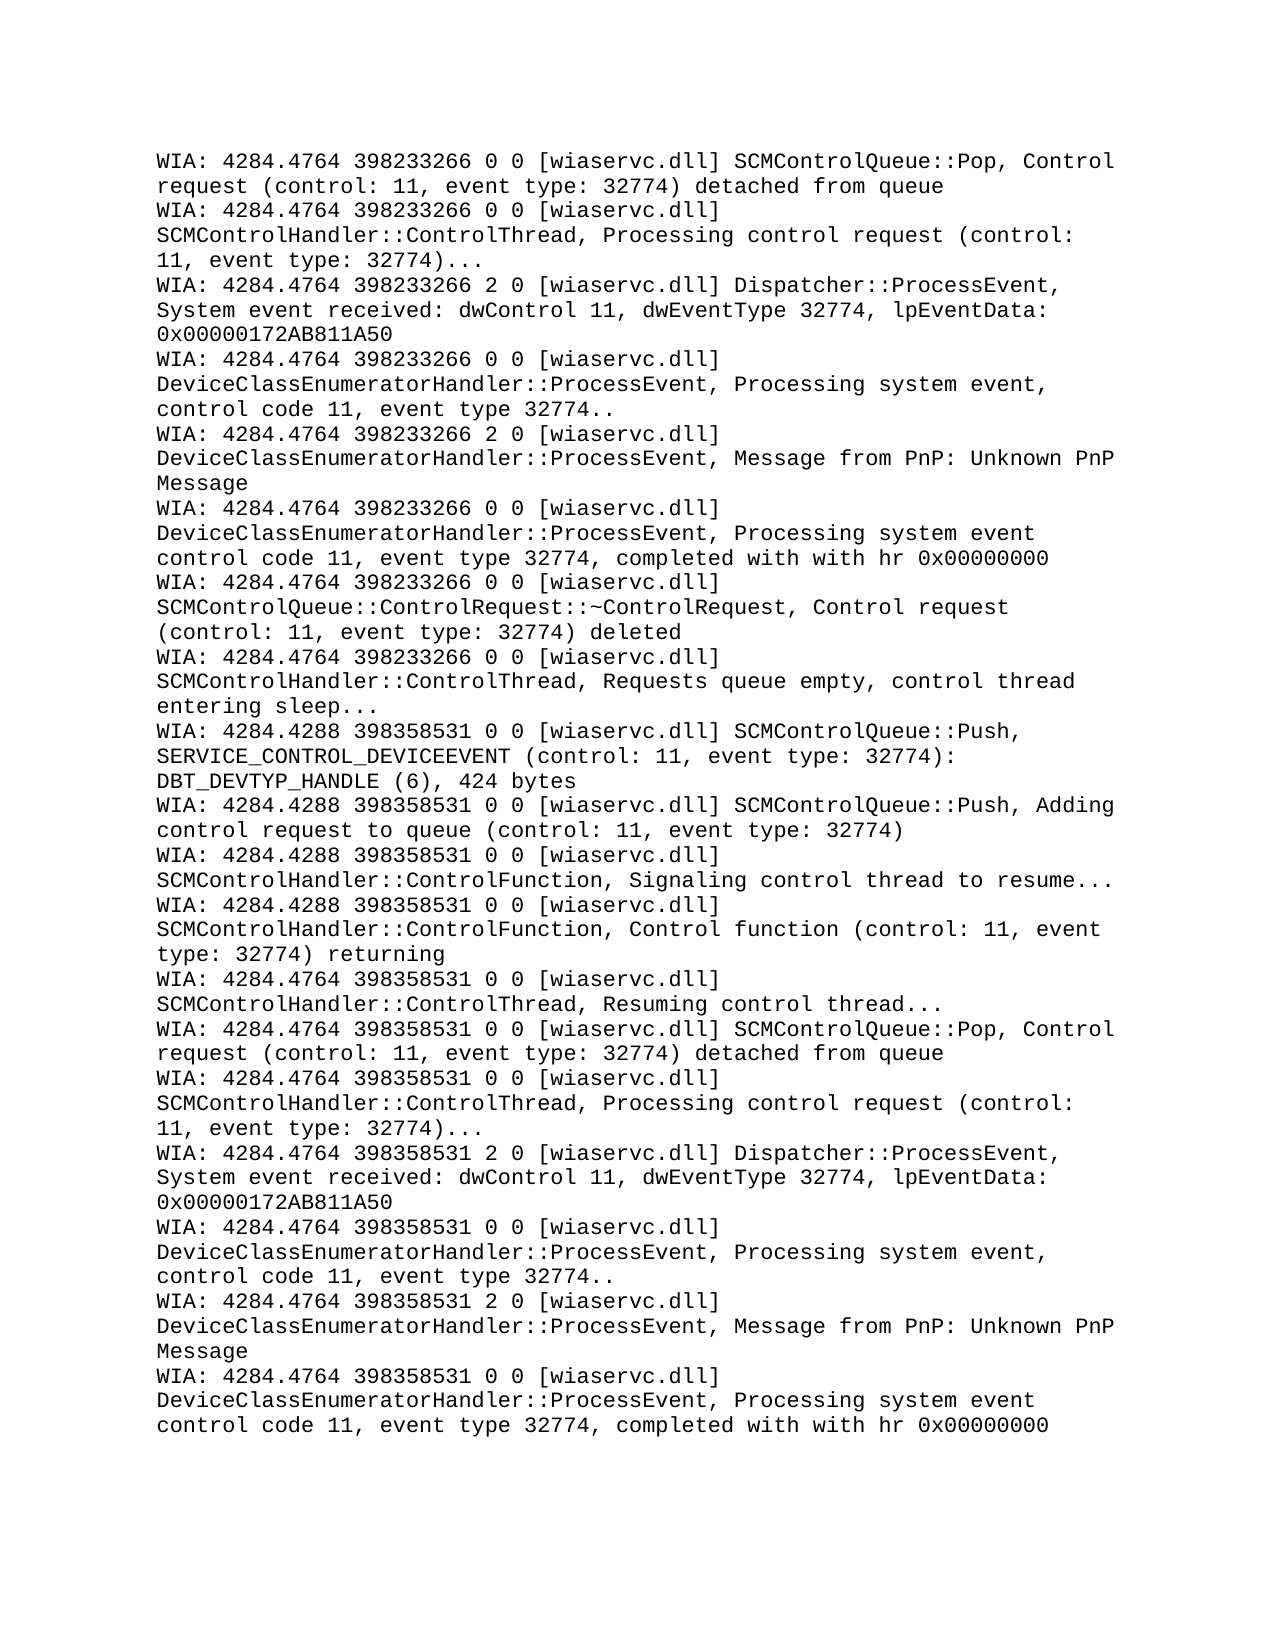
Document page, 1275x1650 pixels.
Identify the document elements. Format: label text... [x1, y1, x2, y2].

text WIA: 4284.4764 398358531 0 0 [wiaservc.dll] SCMControlHandler::ControlThread, Processing control request (control: 11, event type: 32774)... [156, 1067, 1118, 1142]
text WIA: 4284.4764 398358531 0 0 [wiaservc.dll] SCMControlQueue::Pop, Control request (control: 11, event type: 32774) detached from queue [156, 1018, 1118, 1067]
text WIA: 4284.4764 398358531 0 0 [wiaservc.dll] SCMControlHandler::ControlThread, Resuming control thread... [156, 968, 1118, 1018]
text WIA: 4284.4764 398358531 2 0 [wiaservc.dll] Dispatcher::ProcessEvent, System event received: dwControl 11, dwEventType 32774, lpEventData: 0x00000172AB811A50 [156, 1142, 1118, 1216]
text WIA: 4284.4764 398233266 0 0 [wiaservc.dll] SCMControlQueue::Pop, Control request (control: 11, event type: 32774) detached from queue [156, 150, 1118, 199]
text WIA: 4284.4764 398233266 0 0 [wiaservc.dll] DeviceClassEnumeratorHandler::ProcessEvent, Processing system event, control code 11, event type 32774.. [156, 348, 1118, 423]
text WIA: 4284.4764 398358531 0 0 [wiaservc.dll] DeviceClassEnumeratorHandler::ProcessEvent, Processing system event control code 11, event type 32774, completed with with hr 0x00000000 [156, 1365, 1118, 1439]
text WIA: 4284.4764 398358531 0 0 [wiaservc.dll] DeviceClassEnumeratorHandler::ProcessEvent, Processing system event, control code 11, event type 32774.. [156, 1216, 1118, 1290]
text WIA: 4284.4288 398358531 0 0 [wiaservc.dll] SCMControlHandler::ControlFunction, Control function (control: 11, event type: 32774) returning [156, 894, 1118, 968]
text WIA: 4284.4764 398233266 0 0 [wiaservc.dll] SCMControlQueue::ControlRequest::~ControlRequest, Control request (control: 11, event type: 32774) deleted [156, 571, 1118, 646]
text WIA: 4284.4764 398233266 0 0 [wiaservc.dll] SCMControlHandler::ControlThread, Requests queue empty, control thread entering sleep... [156, 646, 1118, 720]
text WIA: 4284.4764 398233266 0 0 [wiaservc.dll] DeviceClassEnumeratorHandler::ProcessEvent, Processing system event control code 11, event type 32774, completed with with hr 0x00000000 [156, 497, 1118, 571]
text WIA: 4284.4764 398233266 2 0 [wiaservc.dll] Dispatcher::ProcessEvent, System event received: dwControl 11, dwEventType 32774, lpEventData: 0x00000172AB811A50 [156, 274, 1118, 348]
text WIA: 4284.4764 398358531 2 0 [wiaservc.dll] DeviceClassEnumeratorHandler::ProcessEvent, Message from PnP: Unknown PnP Message [156, 1290, 1118, 1365]
text WIA: 4284.4288 398358531 0 0 [wiaservc.dll] SCMControlQueue::Push, SERVICE_CONTROL_DEVICEEVENT (control: 11, event type: 32774): DBT_DEVTYP_HANDLE (6), 424 bytes [156, 720, 1118, 794]
text WIA: 4284.4288 398358531 0 0 [wiaservc.dll] SCMControlQueue::Push, Adding control request to queue (control: 11, event type: 32774) [156, 794, 1118, 844]
text WIA: 4284.4764 398233266 2 0 [wiaservc.dll] DeviceClassEnumeratorHandler::ProcessEvent, Message from PnP: Unknown PnP Message [156, 423, 1118, 497]
text WIA: 4284.4288 398358531 0 0 [wiaservc.dll] SCMControlHandler::ControlFunction, Signaling control thread to resume... [156, 844, 1118, 894]
text WIA: 4284.4764 398233266 0 0 [wiaservc.dll] SCMControlHandler::ControlThread, Processing control request (control: 11, event type: 32774)... [156, 199, 1118, 274]
